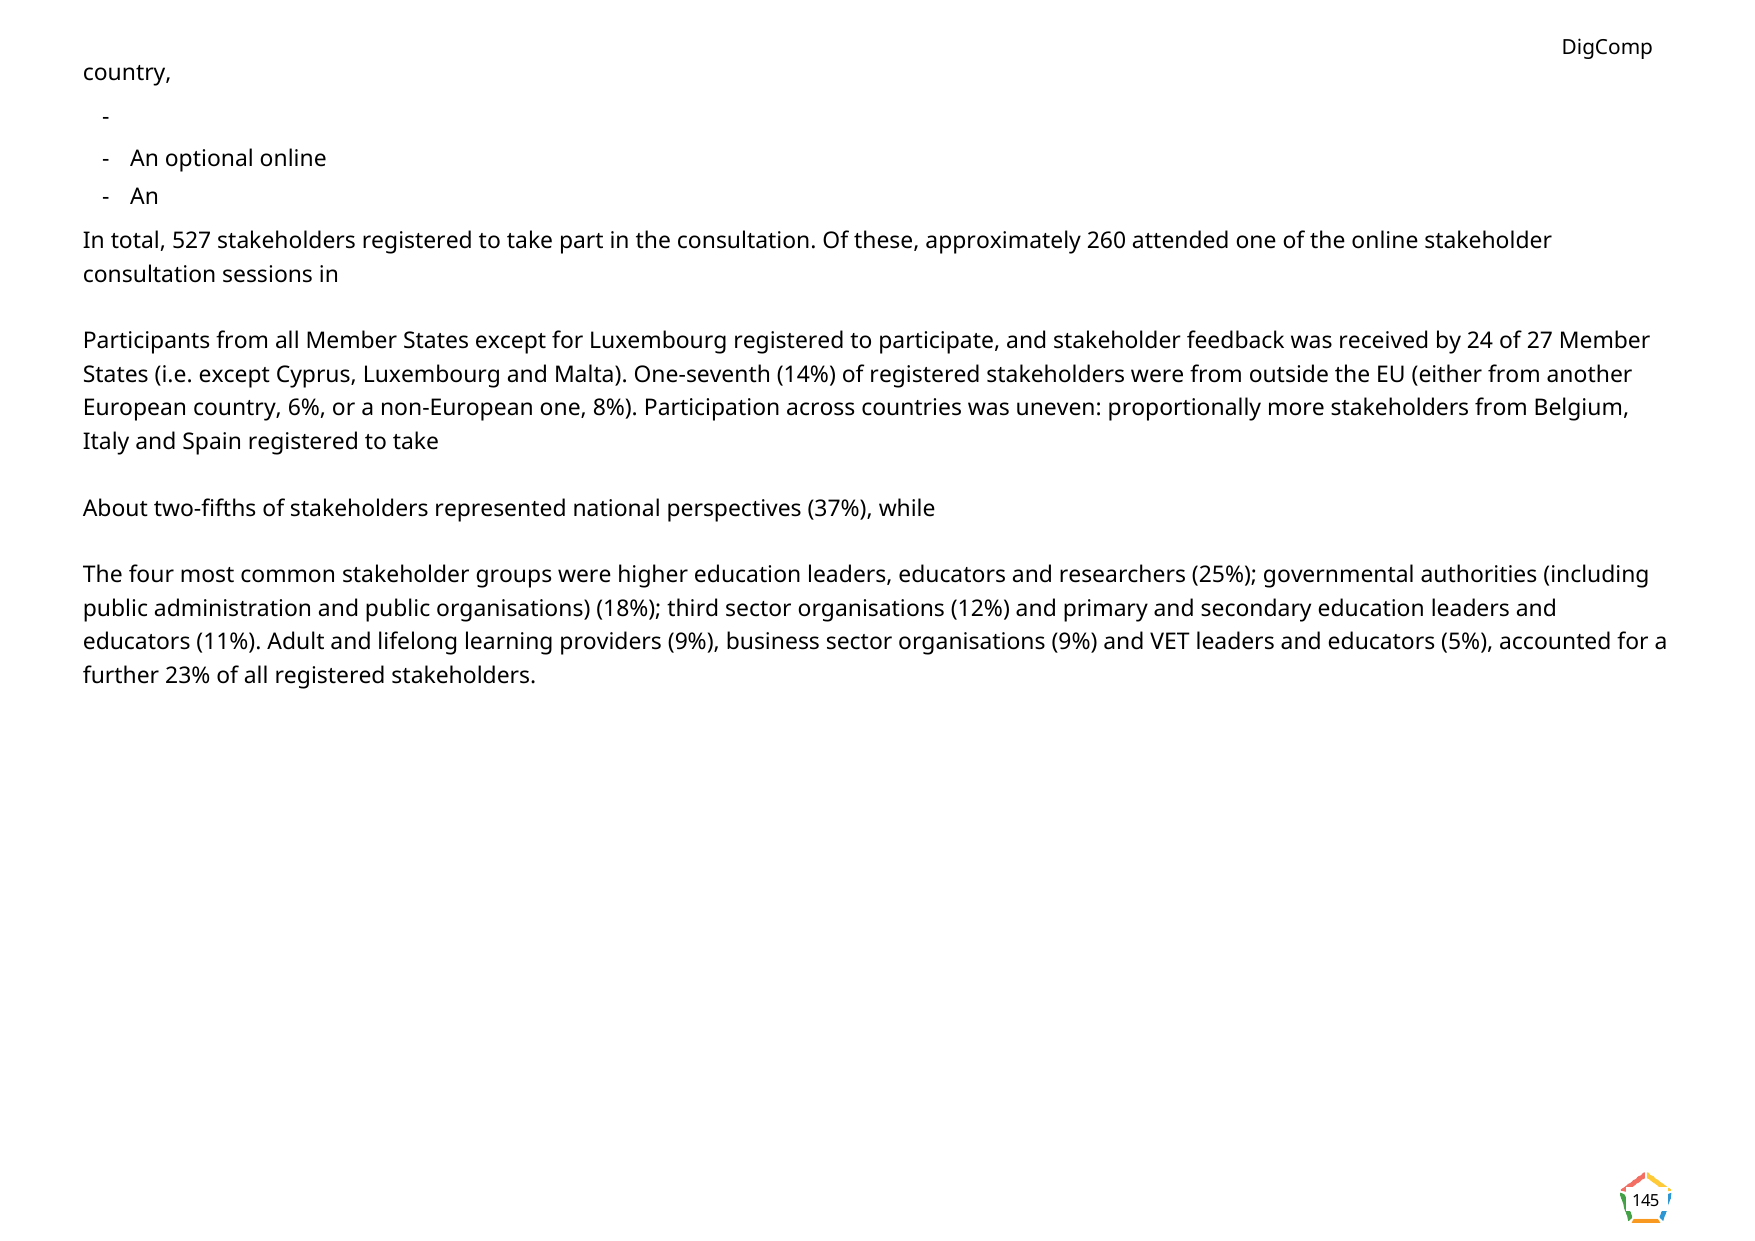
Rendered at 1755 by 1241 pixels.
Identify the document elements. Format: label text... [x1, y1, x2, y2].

list An optional online [102, 142, 1663, 173]
text The four most common stakeholder groups were higher education leaders, educators and researchers (25%); governmental authorities (including public administration and public organisations) (18%); third sector organisations (12%) and primary and secondary education leaders and educators (11%). Adult and lifelong learning providers (9%), business sector organisations (9%) and VET leaders and educators (5%), accounted for a further 23% of all registered stakeholders. [83, 558, 1671, 690]
text About two-fifths of stakeholders represented national perspectives (37%), while [83, 492, 1649, 523]
text In total, 527 stakeholders registered to take part in the consultation. Of these, approximately 260 attended one of the online stakeholder consultation sessions in [83, 224, 1671, 289]
list An [102, 179, 1671, 210]
text country, [83, 56, 1693, 87]
text Participants from all Member States except for Luxembourg registered to participate, and stakeholder feedback was received by 24 of 27 Member States (i.e. except Cyprus, Luxembourg and Malta). One-seventh (14%) of registered stakeholders were from outside the EU (either from another European country, 6%, or a non-European one, 8%). Participation across countries was uneven: proportionally more stakeholders from Belgium, Italy and Spain registered to take [83, 324, 1664, 456]
